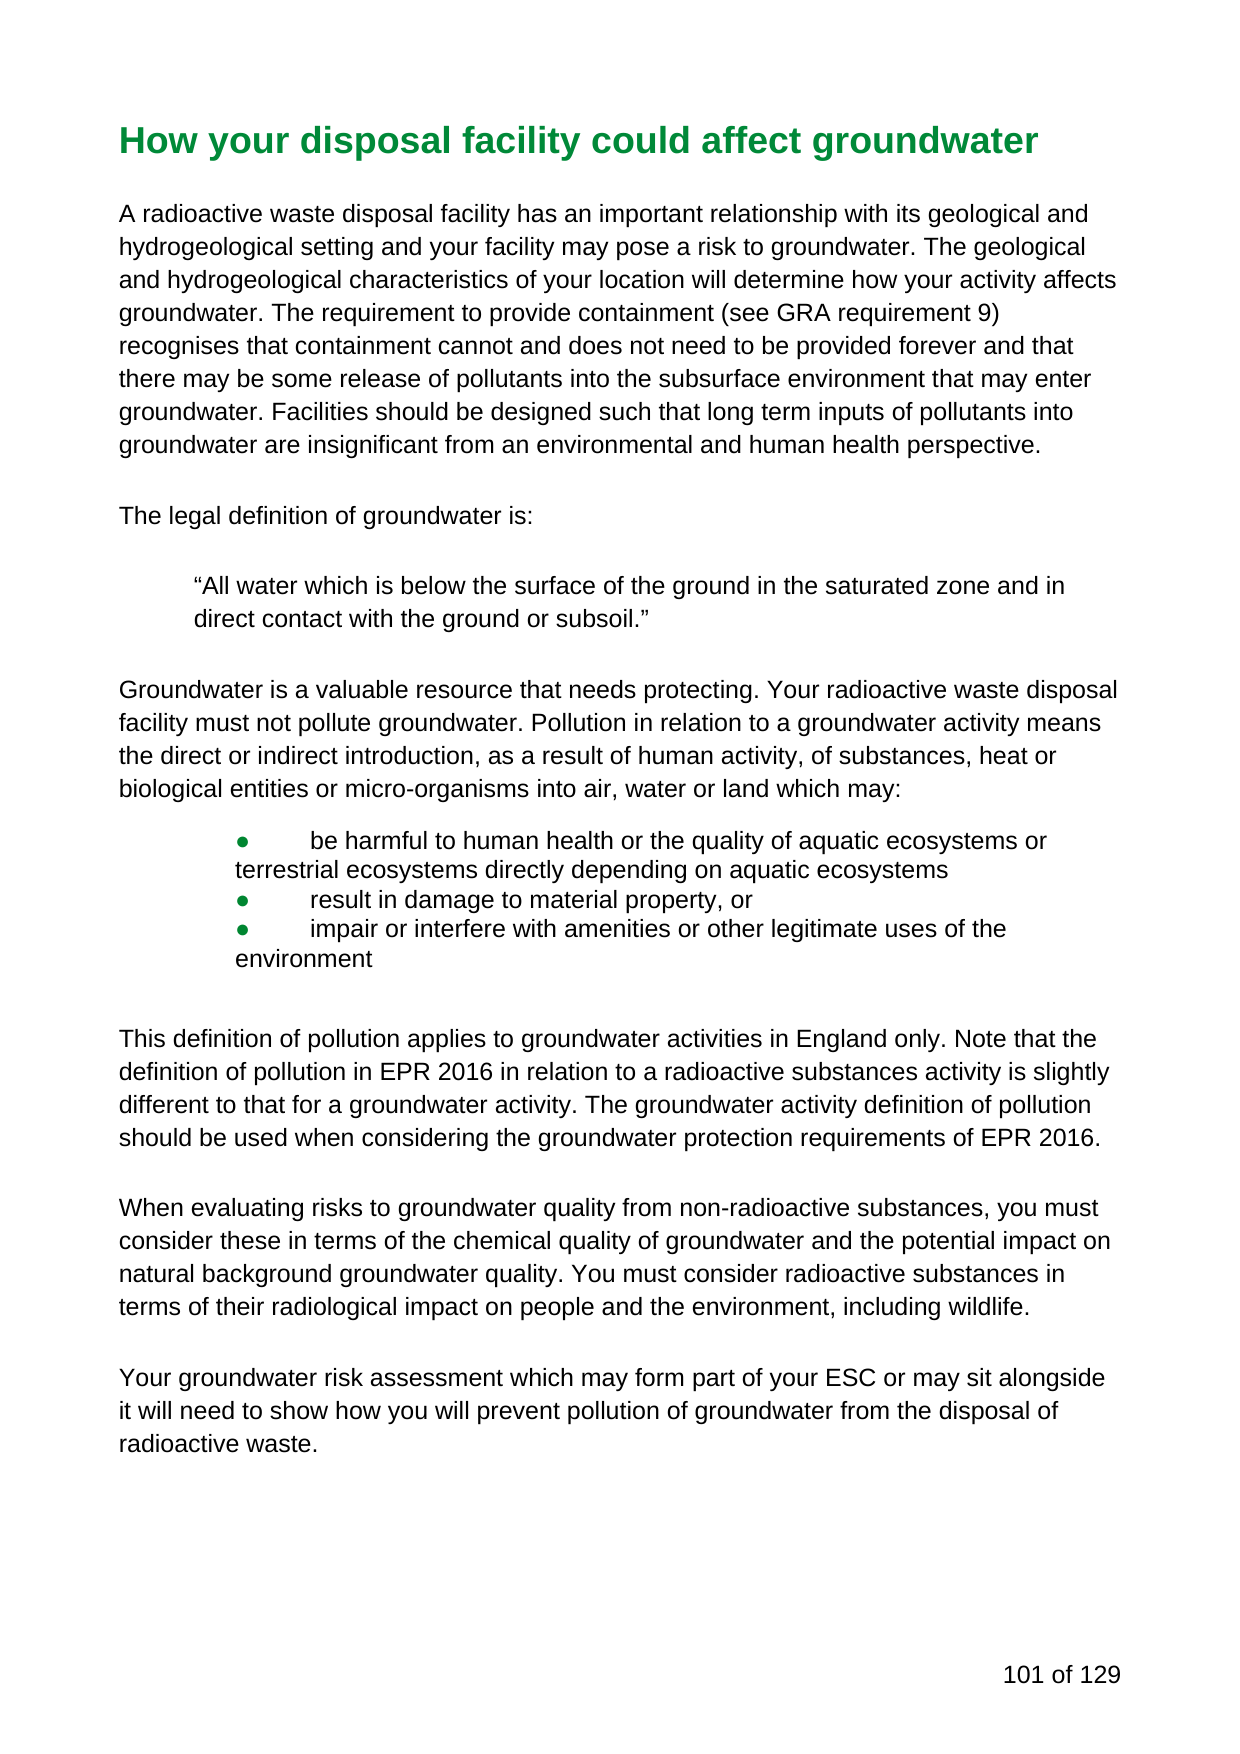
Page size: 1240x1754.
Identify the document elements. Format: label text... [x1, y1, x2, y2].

subtitle How your disposal facility could affect groundwater [118, 118, 1121, 162]
text Your groundwater risk assessment which may form part of your ESC or may sit alongside it will need to show how you will prevent pollution of groundwater from the disposal of radioactive waste. [118, 1363, 1121, 1458]
list impair or interfere with amenities or other legitimate uses of the environment [235, 914, 1121, 973]
text This definition of pollution applies to groundwater activities in England only. Note that the definition of pollution in EPR 2016 in relation to a radioactive substances activity is slightly different to that for a groundwater activity. The groundwater activity definition of pollution should be used when considering the groundwater protection requirements of EPR 2016. [118, 1024, 1121, 1151]
text A radioactive waste disposal facility has an important relationship with its geological and hydrogeological setting and your facility may pose a risk to groundwater. The geological and hydrogeological characteristics of your location will determine how your activity affects groundwater. The requirement to provide containment (see GRA requirement 9) recognises that containment cannot and does not need to be provided forever and that there may be some release of pollutants into the subsurface environment that may enter groundwater. Facilities should be designed such that long term inputs of pollutants into groundwater are insignificant from an environmental and human health perspective. [118, 199, 1121, 459]
list result in damage to material property, or [235, 885, 1121, 914]
text “All water which is below the surface of the ground in the saturated zone and in direct contact with the ground or subsoil.” [193, 571, 1121, 633]
text When evaluating risks to groundwater quality from non-radioactive substances, you must consider these in terms of the chemical quality of groundwater and the potential impact on natural background groundwater quality. You must consider radioactive substances in terms of their radiological impact on people and the environment, including wildlife. [118, 1193, 1121, 1321]
text The legal definition of groundwater is: [118, 501, 1121, 529]
list be harmful to human health or the quality of aquatic ecosystems or terrestrial ecosystems directly depending on aquatic ecosystems [235, 826, 1121, 884]
text Groundwater is a valuable resource that needs protecting. Your radioactive waste disposal facility must not pollute groundwater. Pollution in relation to a groundwater activity means the direct or indirect introduction, as a result of human activity, of substances, heat or biological entities or micro-organisms into air, water or land which may: [118, 675, 1121, 803]
